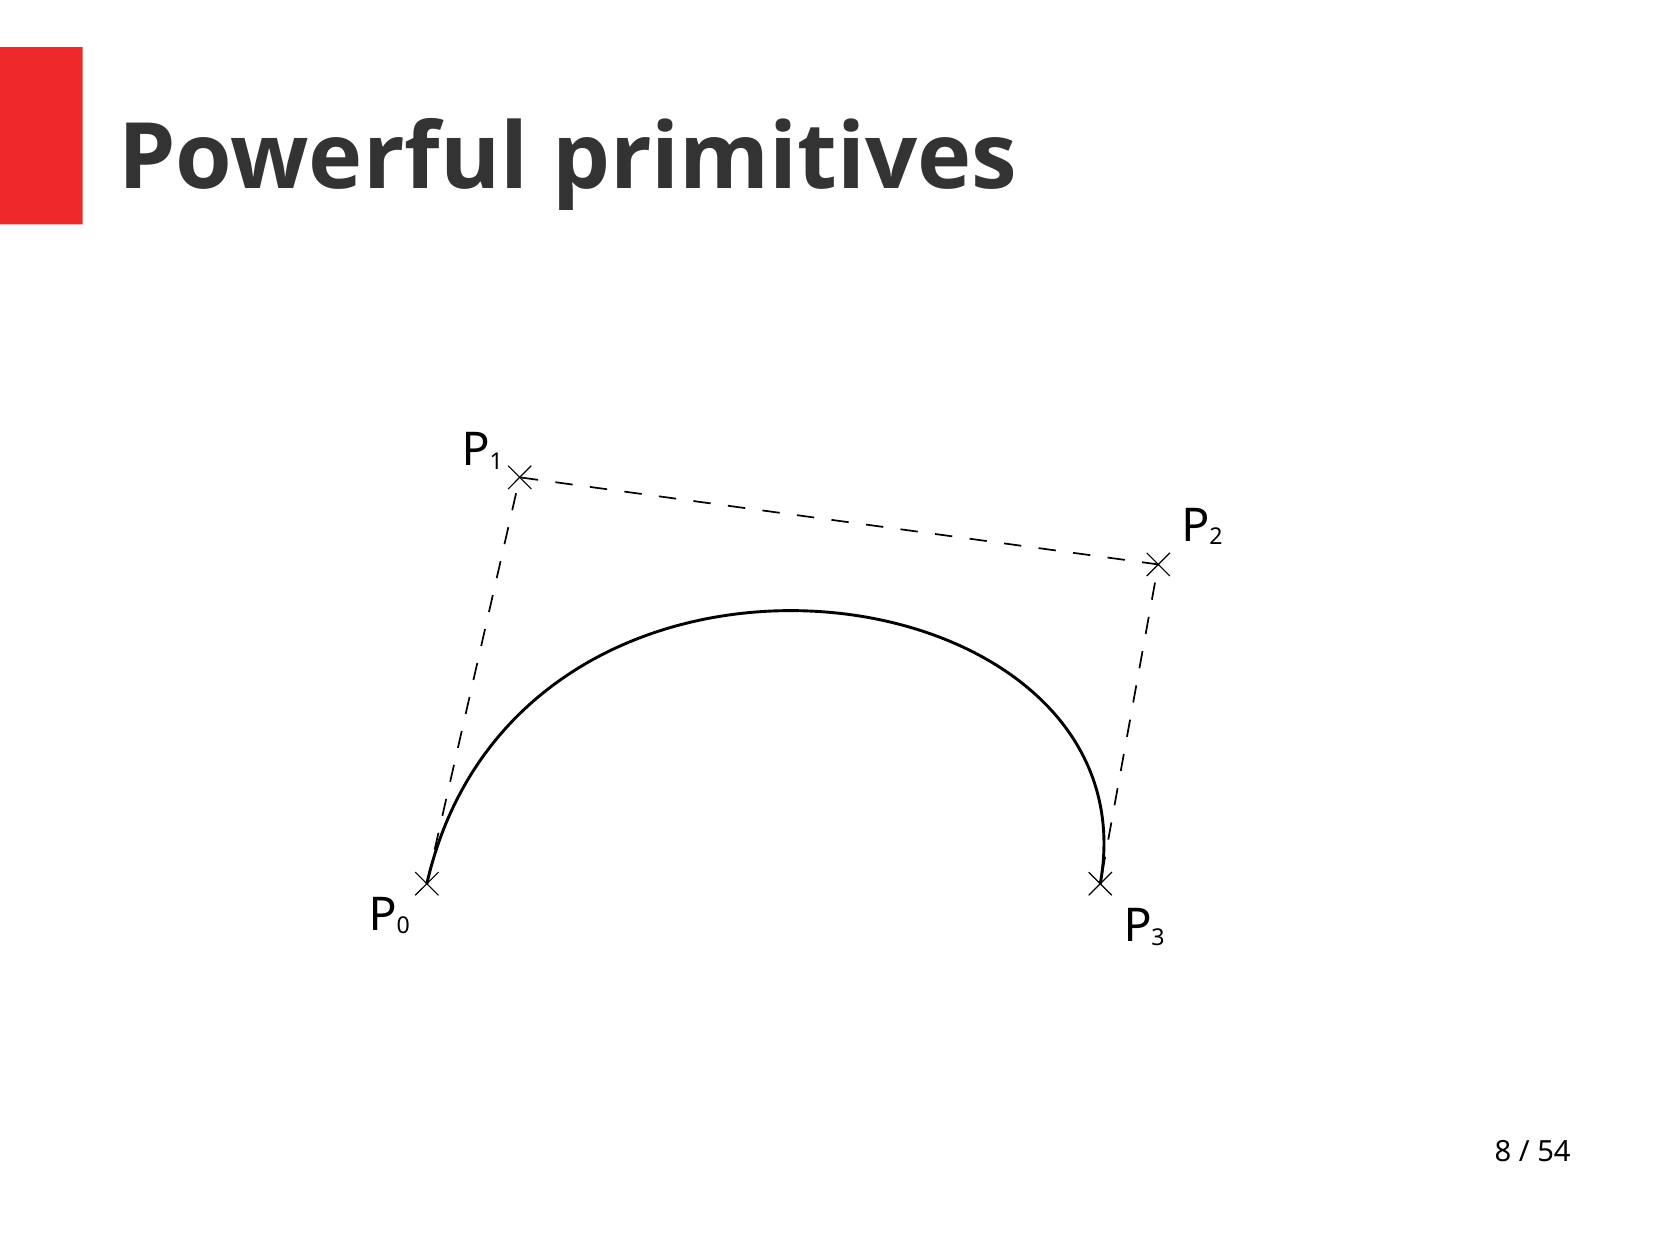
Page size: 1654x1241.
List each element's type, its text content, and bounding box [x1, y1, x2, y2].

picture [345, 395, 1276, 978]
title Powerful primitives [118, 49, 1571, 257]
